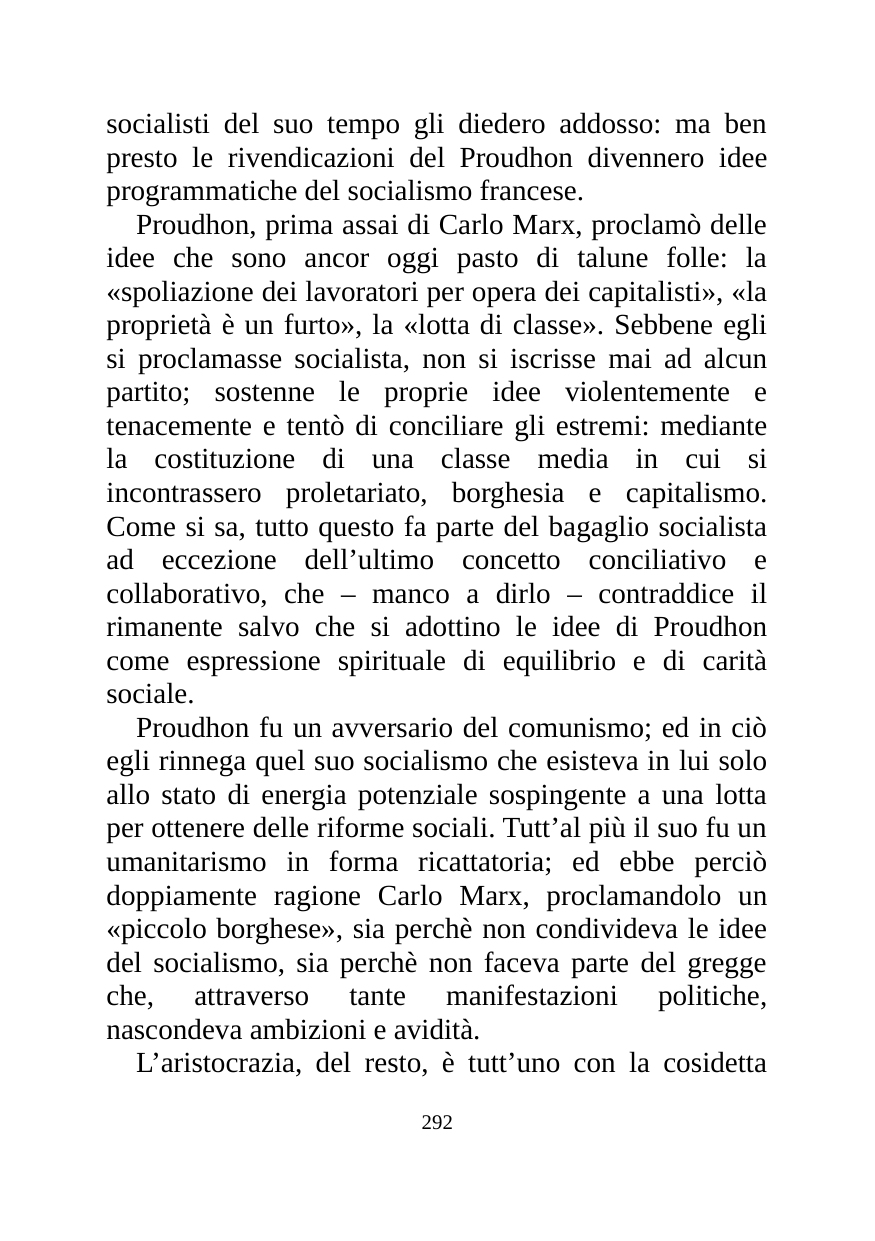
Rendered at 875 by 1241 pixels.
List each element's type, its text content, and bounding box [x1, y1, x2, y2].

text L’aristocrazia, del resto, è tutt’uno con la cosidetta [106, 1045, 768, 1079]
text socialisti del suo tempo gli diedero addosso: ma ben presto le rivendicazioni del Proudhon divennero idee programmatiche del socialismo francese. [106, 106, 768, 207]
text Proudhon fu un avversario del comunismo; ed in ciò egli rinnega quel suo socialismo che esisteva in lui solo allo stato di energia potenziale sospingente a una lotta per ottenere delle riforme sociali. Tutt’al più il suo fu un umanitarismo in forma ricattatoria; ed ebbe perciò doppiamente ragione Carlo Marx, proclamandolo un «piccolo borghese», sia perchè non condivideva le idee del socialismo, sia perchè non faceva parte del gregge che, attraverso tante manifestazioni politiche, nascondeva ambizioni e avidità. [106, 710, 768, 1045]
text Proudhon, prima assai di Carlo Marx, proclamò delle idee che sono ancor oggi pasto di talune folle: la «spoliazione dei lavoratori per opera dei capitalisti», «la proprietà è un furto», la «lotta di classe». Sebbene egli si proclamasse socialista, non si iscrisse mai ad alcun partito; sostenne le proprie idee violentemente e tenacemente e tentò di conciliare gli estremi: mediante la costituzione di una classe media in cui si incontrassero proletariato, borghesia e capitalismo. Come si sa, tutto questo fa parte del bagaglio socialista ad eccezione dell’ultimo concetto conciliativo e collaborativo, che – manco a dirlo – contraddice il rimanente salvo che si adottino le idee di Proudhon come espressione spirituale di equilibrio e di carità sociale. [106, 207, 768, 710]
